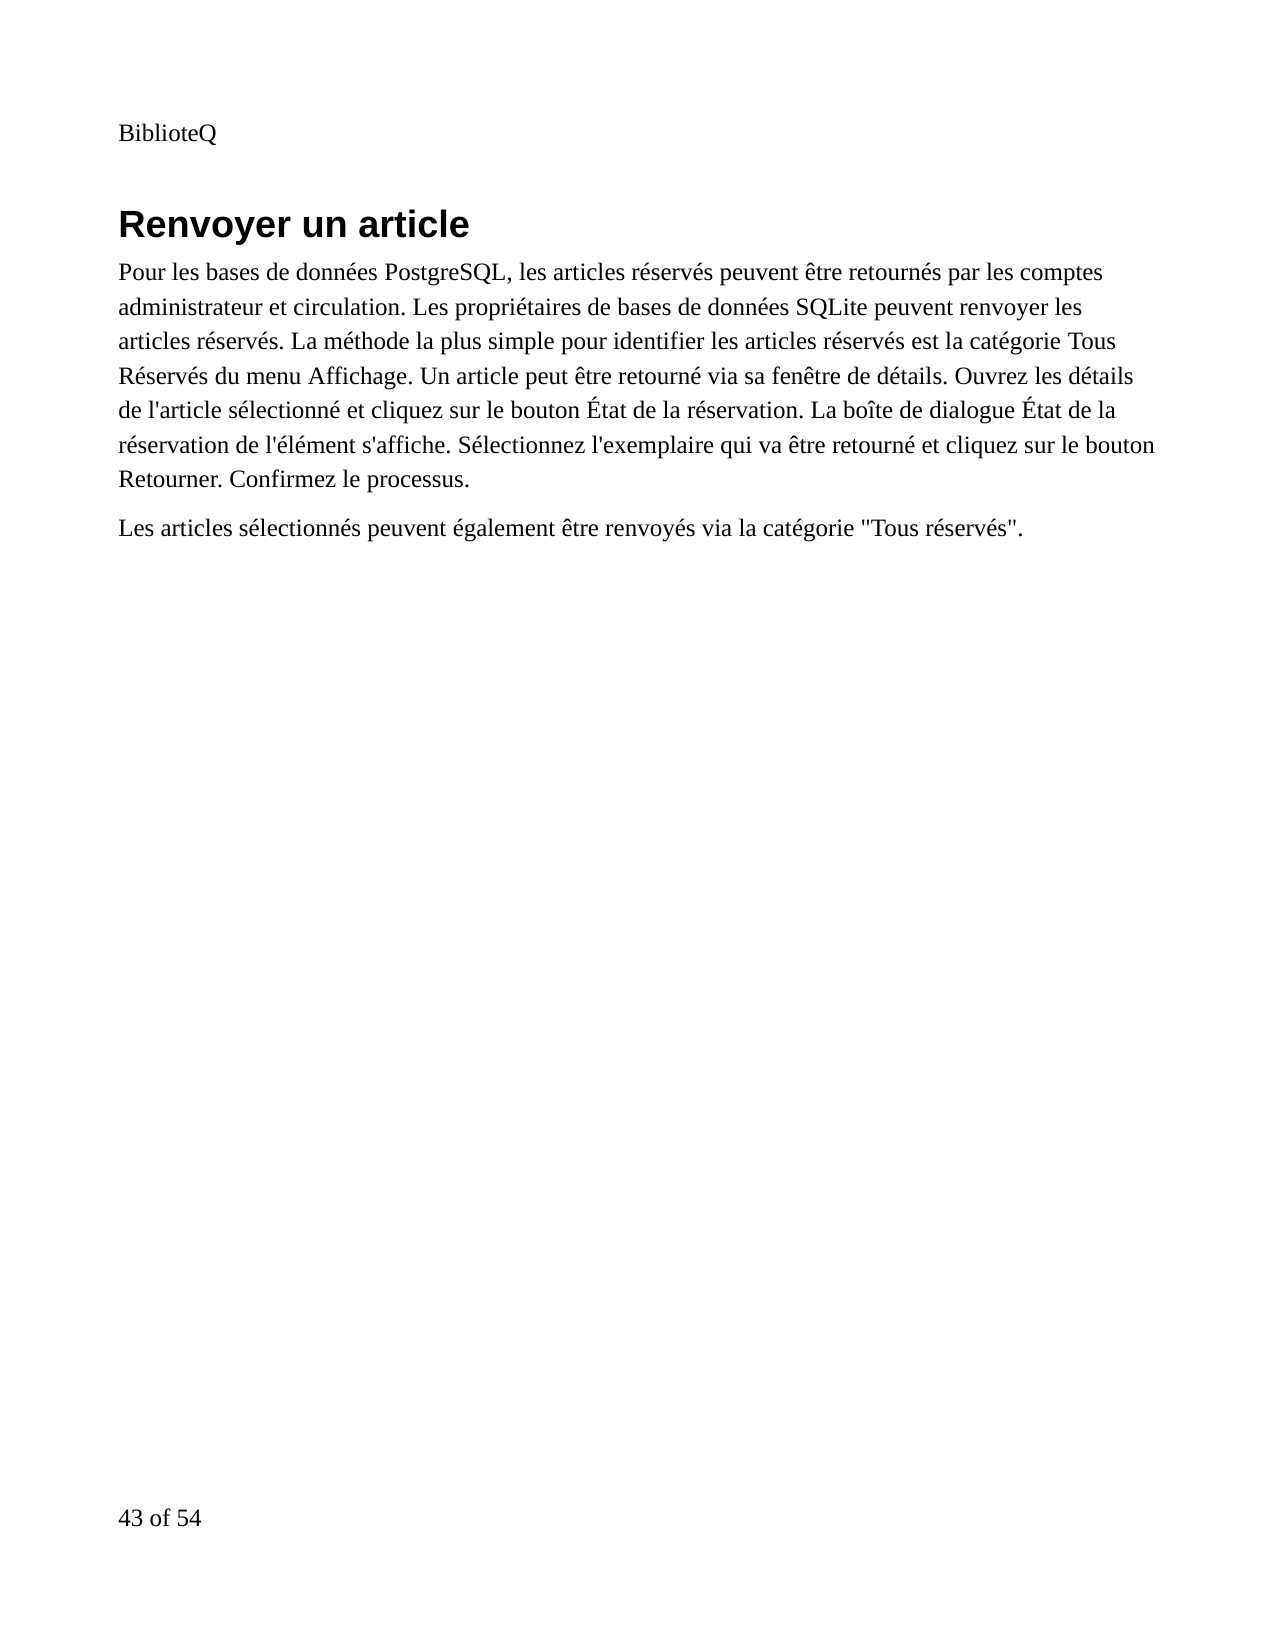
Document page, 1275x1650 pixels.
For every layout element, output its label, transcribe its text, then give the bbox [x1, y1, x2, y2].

subtitle Renvoyer un article [118, 201, 1157, 245]
text Pour les bases de données PostgreSQL, les articles réservés peuvent être retournés par les comptes administrateur et circulation. Les propriétaires de bases de données SQLite peuvent renvoyer les articles réservés. La méthode la plus simple pour identifier les articles réservés est la catégorie Tous Réservés du menu Affichage. Un article peut être retourné via sa fenêtre de détails. Ouvrez les détails de l'article sélectionné et cliquez sur le bouton État de la réservation. La boîte de dialogue État de la réservation de l'élément s'affiche. Sélectionnez l'exemplaire qui va être retourné et cliquez sur le bouton Retourner. Confirmez le processus. [118, 257, 1157, 493]
text Les articles sélectionnés peuvent également être renvoyés via la catégorie "Tous réservés". [118, 513, 1157, 542]
